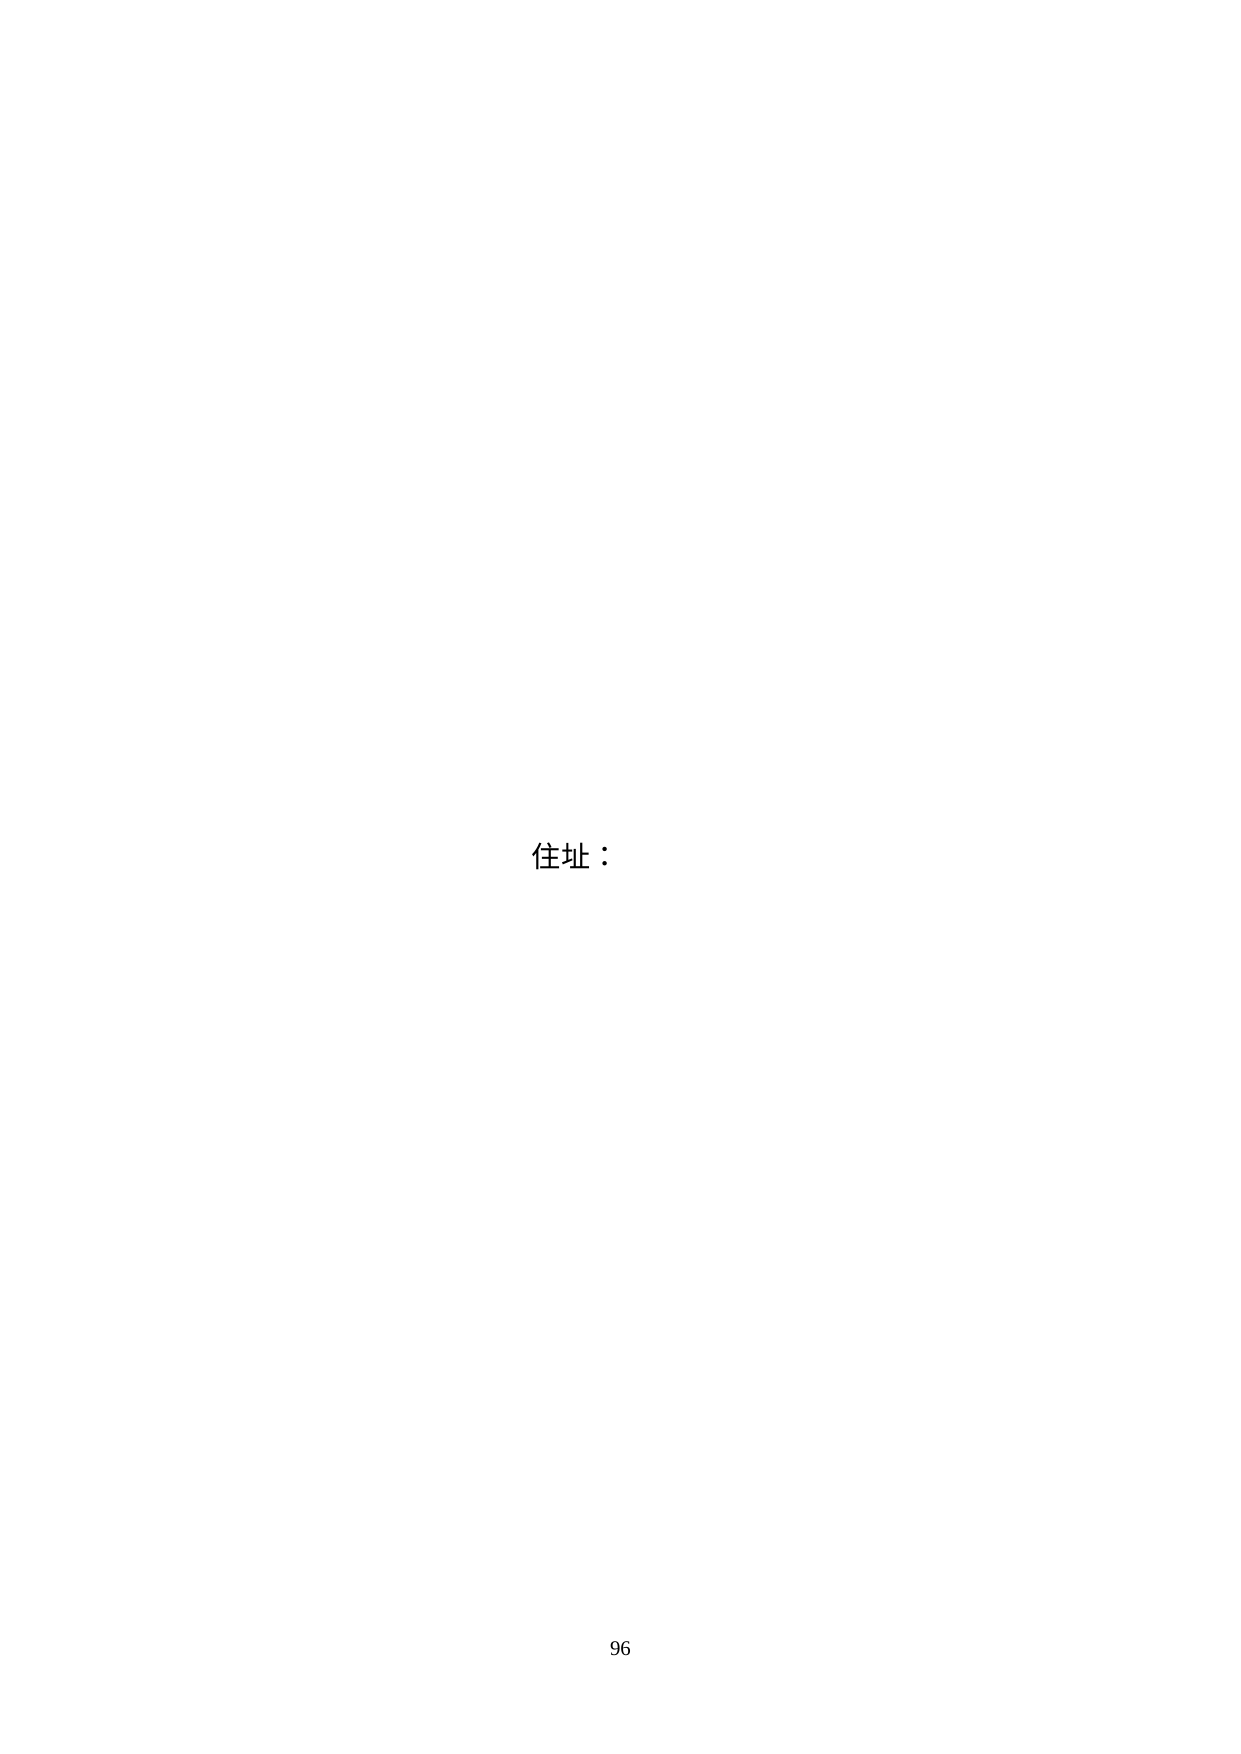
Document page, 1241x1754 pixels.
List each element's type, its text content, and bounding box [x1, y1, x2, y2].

text 住址： [532, 793, 1122, 876]
